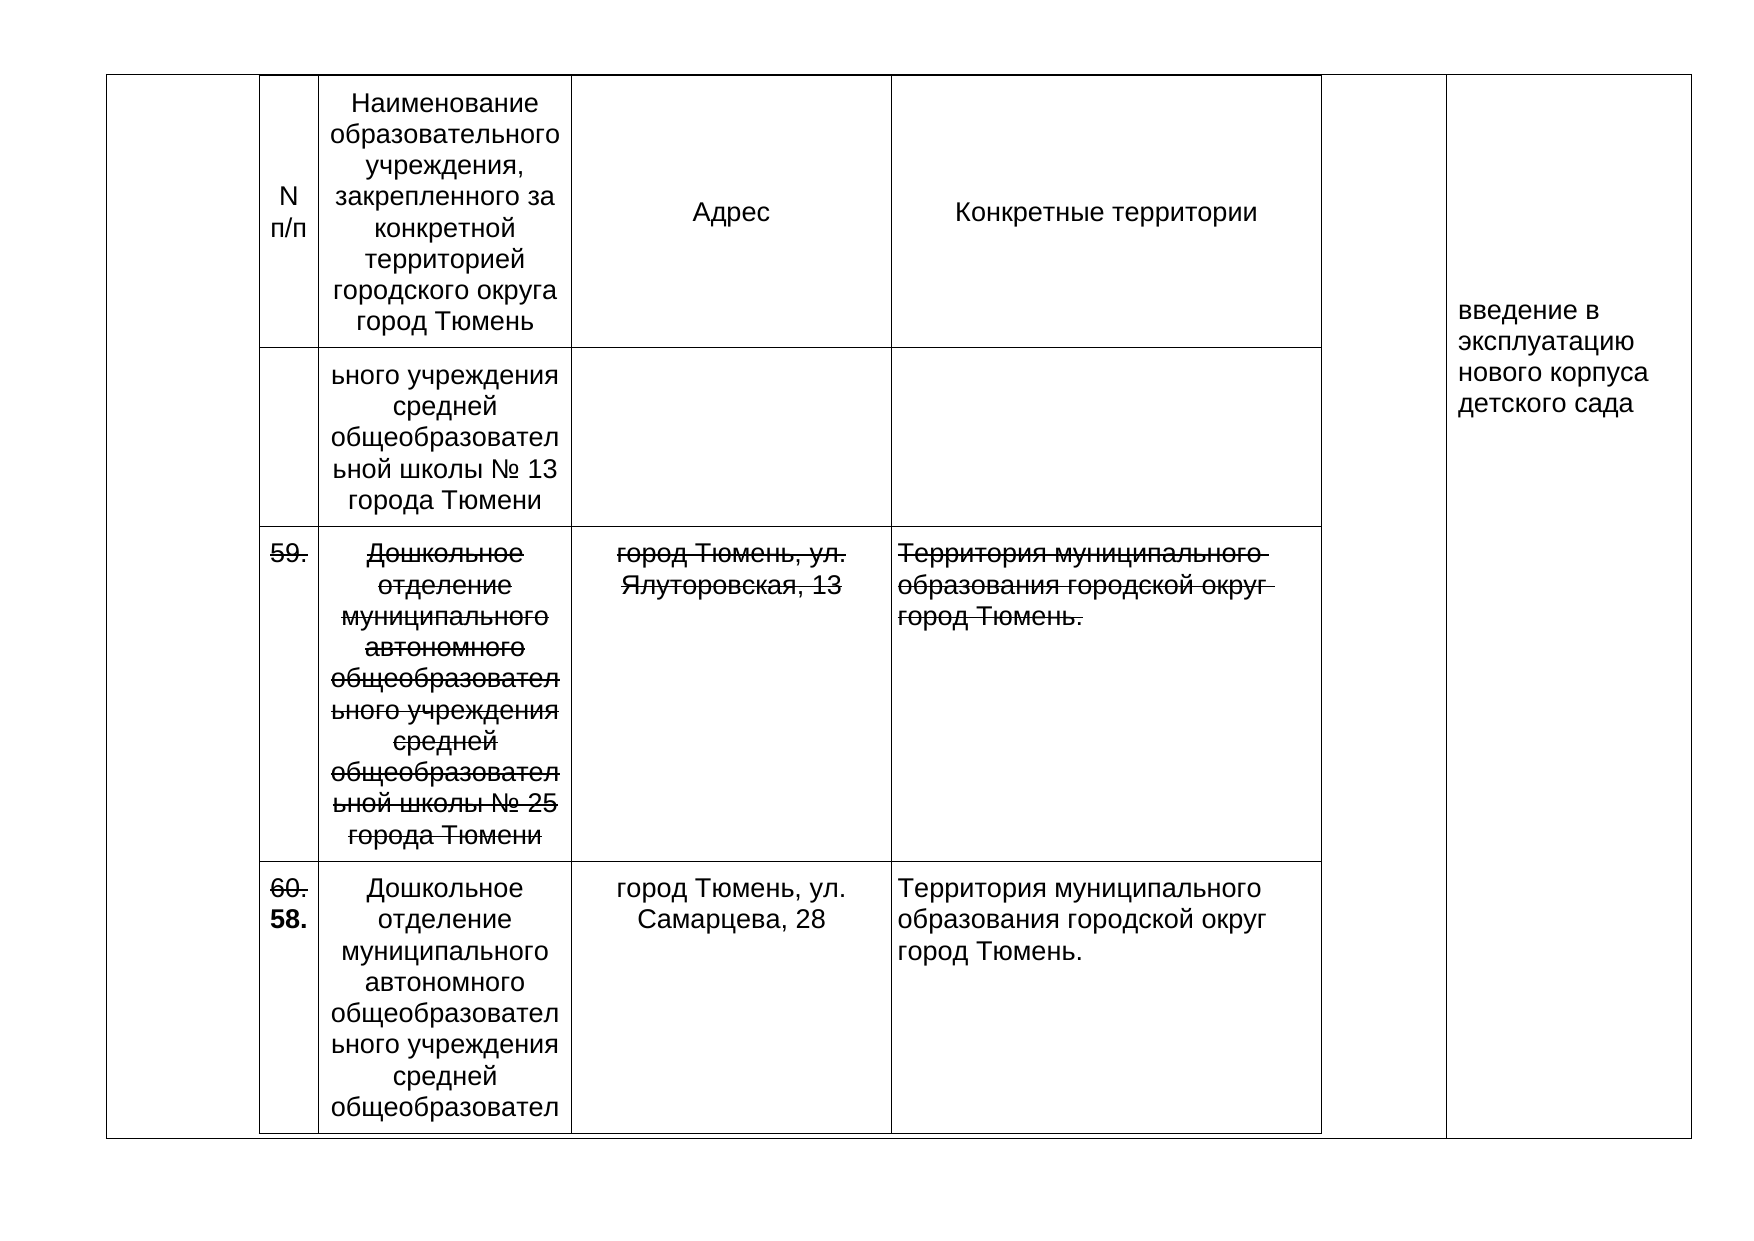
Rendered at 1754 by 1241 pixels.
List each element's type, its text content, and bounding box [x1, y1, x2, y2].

table_cell Дошкольное отделение муниципального автономного общеобразовательного учреждения средней общеобразовательной школы № 25 города Тюмени [319, 527, 571, 861]
table_cell город Тюмень, ул. Самарцева, 28 [572, 862, 891, 1133]
table_header Адрес [572, 76, 891, 347]
table_header Наименование образовательного учреждения, закрепленного за конкретной территорией городского округа город Тюмень [319, 76, 571, 347]
table_cell 60. 58. [260, 862, 318, 1133]
table_cell ьного учреждения средней общеобразовательной школы № 13 города Тюмени [319, 348, 571, 526]
table_cell Дошкольное отделение муниципального автономного общеобразовательного учреждения средней общеобразовател [319, 862, 571, 1133]
table_cell город Тюмень, ул. Ялуторовская, 13 [572, 527, 891, 861]
table_header [107, 75, 1446, 1137]
table_cell 59. [260, 527, 318, 861]
table_cell Территория муниципального образования городской округ город Тюмень. [892, 862, 1321, 1133]
table_cell Территория муниципального образования городской округ город Тюмень. [892, 527, 1321, 861]
table_cell [892, 348, 1321, 526]
table_header введение в эксплуатацию нового корпуса детского сада [1447, 75, 1691, 1137]
table_cell [572, 348, 891, 526]
table_header N п/п [260, 76, 318, 347]
table_cell [260, 348, 318, 526]
table_header Конкретные территории [892, 76, 1321, 347]
